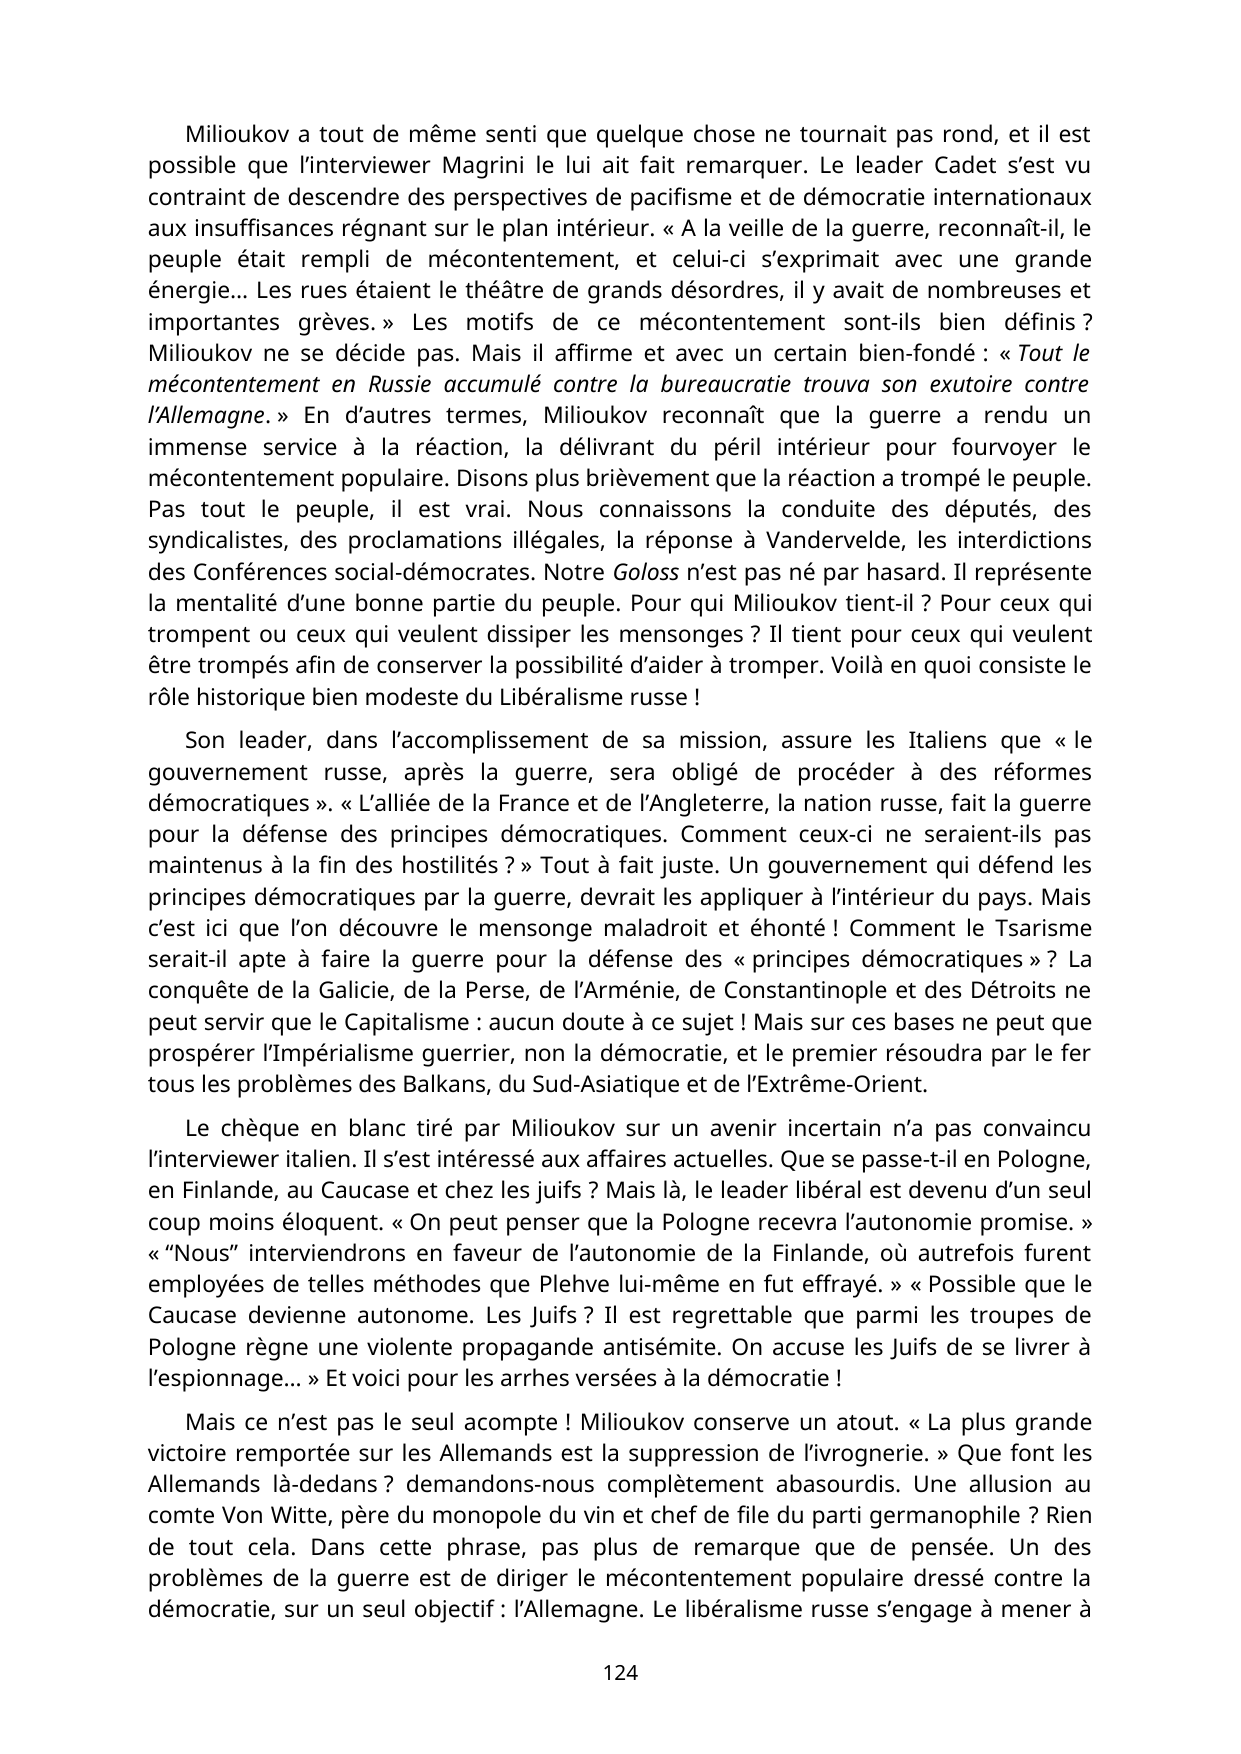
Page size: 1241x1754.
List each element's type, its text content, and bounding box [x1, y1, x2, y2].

text Le chèque en blanc tiré par Milioukov sur un avenir incertain n’a pas convaincu l’interviewer italien. Il s’est intéressé aux affaires actuelles. Que se passe-t-il en Pologne, en Finlande, au Caucase et chez les juifs ? Mais là, le leader libéral est devenu d’un seul coup moins éloquent. « On peut penser que la Pologne recevra l’autonomie promise. » « “Nous” interviendrons en faveur de l’autonomie de la Finlande, où autrefois furent employées de telles méthodes que Plehve lui-même en fut effrayé. » « Possible que le Caucase devienne autonome. Les Juifs ? Il est regrettable que parmi les troupes de Pologne règne une violente propagande antisémite. On accuse les Juifs de se livrer à l’espionnage… » Et voici pour les arrhes versées à la démocratie ! [148, 1112, 1093, 1393]
text Mais ce n’est pas le seul acompte ! Milioukov conserve un atout. « La plus grande victoire remportée sur les Allemands est la suppression de l’ivrognerie. » Que font les Allemands là-dedans ? demandons-nous complètement abasourdis. Une allusion au comte Von Witte, père du monopole du vin et chef de file du parti germanophile ? Rien de tout cela. Dans cette phrase, pas plus de remarque que de pensée. Un des problèmes de la guerre est de diriger le mécontentement populaire dressé contre la démocratie, sur un seul objectif : l’Allemagne. Le libéralisme russe s’engage à mener à [148, 1406, 1093, 1624]
text Son leader, dans l’accomplissement de sa mission, assure les Italiens que « le gouvernement russe, après la guerre, sera obligé de procéder à des réformes démocratiques ». « L’alliée de la France et de l’Angleterre, la nation russe, fait la guerre pour la défense des principes démocratiques. Comment ceux-ci ne seraient-ils pas maintenus à la fin des hostilités ? » Tout à fait juste. Un gouvernement qui défend les principes démocratiques par la guerre, devrait les appliquer à l’intérieur du pays. Mais c’est ici que l’on découvre le mensonge maladroit et éhonté ! Comment le Tsarisme serait-il apte à faire la guerre pour la défense des « principes démocratiques » ? La conquête de la Galicie, de la Perse, de l’Arménie, de Constantinople et des Détroits ne peut servir que le Capitalisme : aucun doute à ce sujet ! Mais sur ces bases ne peut que prospérer l’Impérialisme guerrier, non la démocratie, et le premier résoudra par le fer tous les problèmes des Balkans, du Sud-Asiatique et de l’Extrême-Orient. [148, 724, 1093, 1099]
text Milioukov a tout de même senti que quelque chose ne tournait pas rond, et il est possible que l’interviewer Magrini le lui ait fait remarquer. Le leader Cadet s’est vu contraint de descendre des perspectives de pacifisme et de démocratie internationaux aux insuffisances régnant sur le plan intérieur. « A la veille de la guerre, reconnaît-il, le peuple était rempli de mécontentement, et celui-ci s’exprimait avec une grande énergie… Les rues étaient le théâtre de grands désordres, il y avait de nombreuses et importantes grèves. » Les motifs de ce mécontentement sont-ils bien définis ? Milioukov ne se décide pas. Mais il affirme et avec un certain bien-fondé : « Tout le mécontentement en Russie accumulé contre la bureaucratie trouva son exutoire contre l’Allemagne. » En d’autres termes, Milioukov reconnaît que la guerre a rendu un immense service à la réaction, la délivrant du péril intérieur pour fourvoyer le mécontentement populaire. Disons plus brièvement que la réaction a trompé le peuple. Pas tout le peuple, il est vrai. Nous connaissons la conduite des députés, des syndicalistes, des proclamations illégales, la réponse à Vandervelde, les interdictions des Conférences social-démocrates. Notre Goloss n’est pas né par hasard. Il représente la mentalité d’une bonne partie du peuple. Pour qui Milioukov tient-il ? Pour ceux qui trompent ou ceux qui veulent dissiper les mensonges ? Il tient pour ceux qui veulent être trompés afin de conserver la possibilité d’aider à tromper. Voilà en quoi consiste le rôle historique bien modeste du Libéralisme russe ! [148, 118, 1093, 712]
